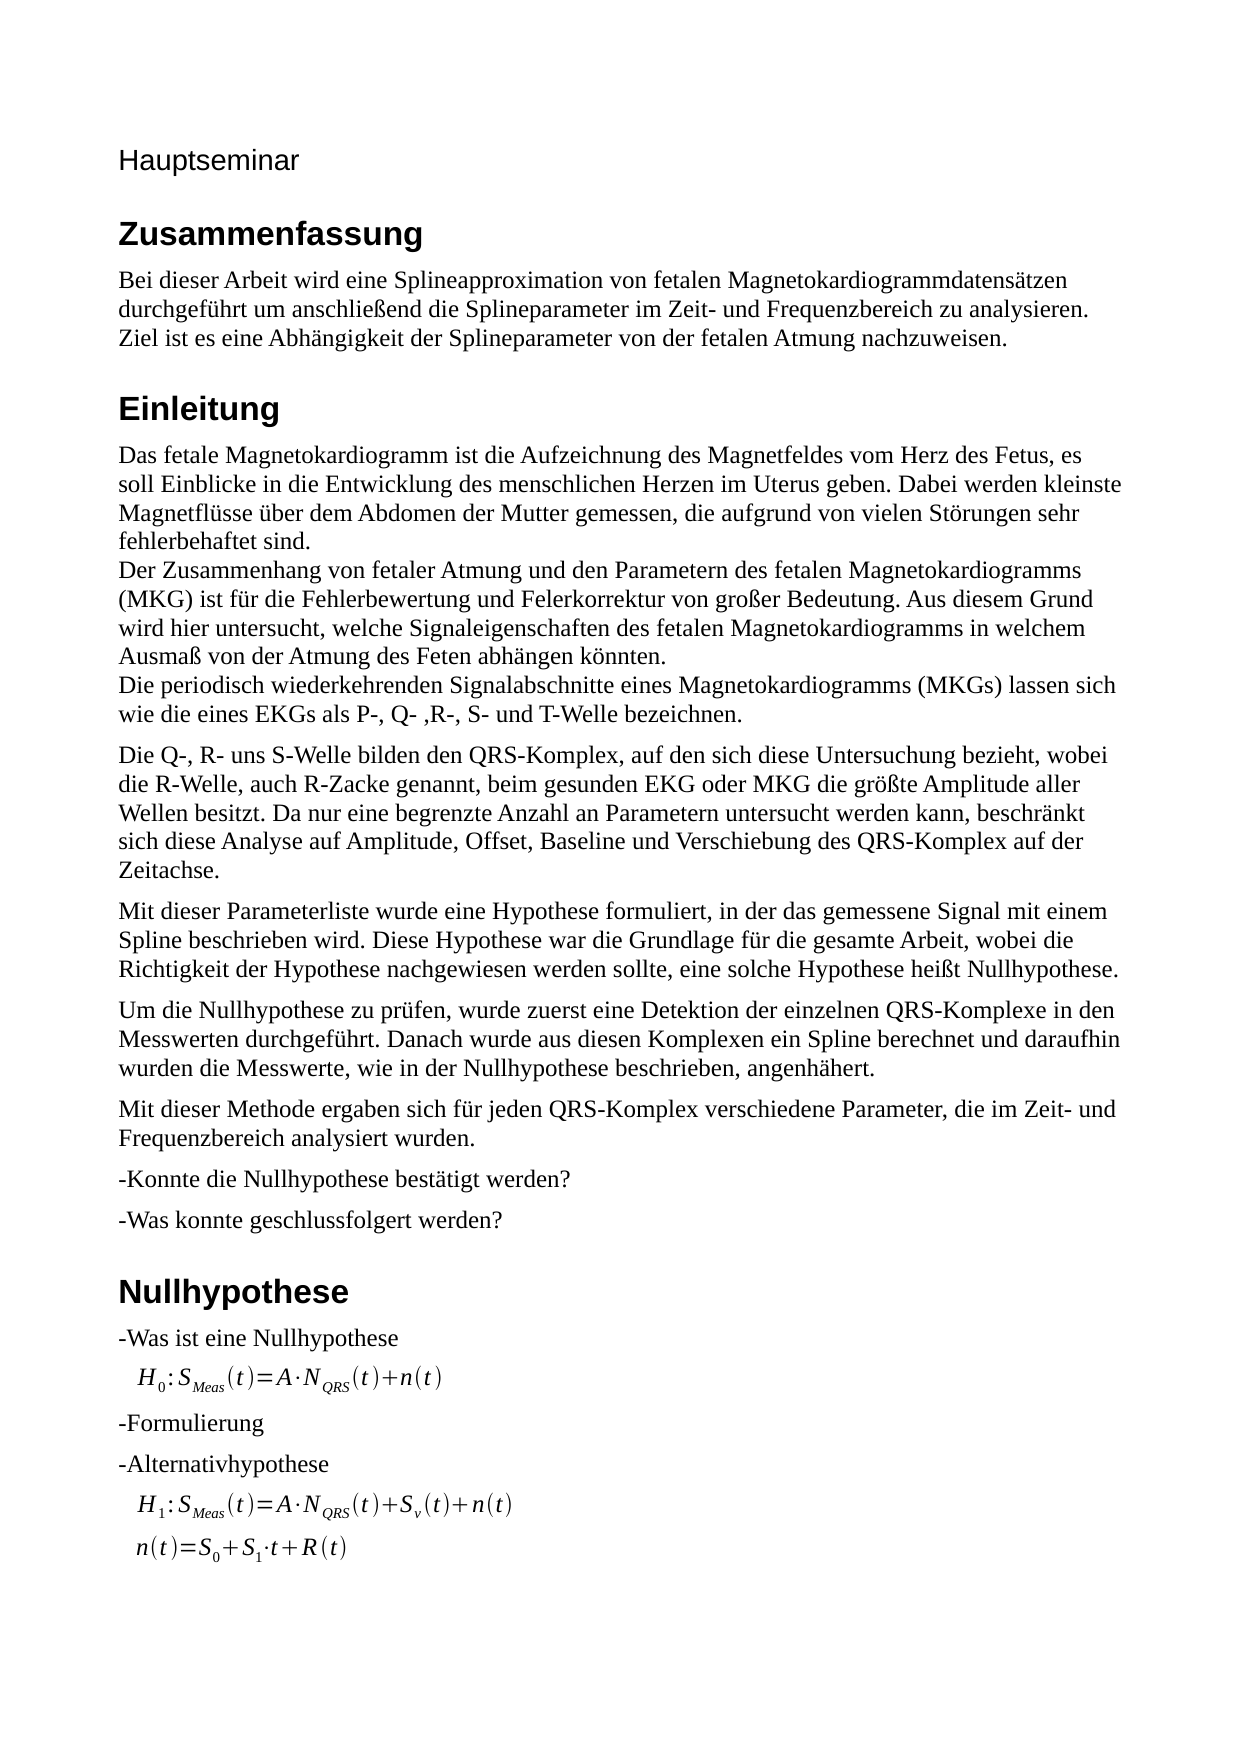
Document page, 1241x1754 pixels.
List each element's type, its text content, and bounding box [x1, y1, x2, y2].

text -Was ist eine Nullhypothese [118, 1323, 1122, 1351]
text Die Q-, R- uns S-Welle bilden den QRS-Komplex, auf den sich diese Untersuchung bezieht, wobei die R-Welle, auch R-Zacke genannt, beim gesunden EKG oder MKG die größte Amplitude aller Wellen besitzt. Da nur eine begrenzte Anzahl an Parametern untersucht werden kann, beschränkt sich diese Analyse auf Amplitude, Offset, Baseline und Verschiebung des QRS-Komplex auf der Zeitachse. [118, 740, 1122, 884]
text -Konnte die Nullhypothese bestätigt werden? [118, 1164, 1122, 1193]
text -Alternativhypothese [118, 1449, 1122, 1478]
text Der Zusammenhang von fetaler Atmung und den Parametern des fetalen Magnetokardiogramms (MKG) ist für die Fehlerbewertung und Felerkorrektur von großer Bedeutung. Aus diesem Grund wird hier untersucht, welche Signaleigenschaften des fetalen Magnetokardiogramms in welchem Ausmaß von der Atmung des Feten abhängen könnten. [118, 555, 1122, 670]
subtitle Zusammenfassung [118, 214, 1122, 253]
text Mit dieser Parameterliste wurde eine Hypothese formuliert, in der das gemessene Signal mit einem Spline beschrieben wird. Diese Hypothese war die Grundlage für die gesamte Arbeit, wobei die Richtigkeit der Hypothese nachgewiesen werden sollte, eine solche Hypothese heißt Nullhypothese. [118, 896, 1122, 983]
text -Formulierung [118, 1408, 1122, 1436]
text Die periodisch wiederkehrenden Signalabschnitte eines Magnetokardiogramms (MKGs) lassen sich wie die eines EKGs als P-, Q- ,R-, S- und T-Welle bezeichnen. [118, 670, 1122, 728]
subtitle Einleitung [118, 389, 1122, 428]
text Bei dieser Arbeit wird eine Splineapproximation von fetalen Magnetokardiogrammdatensätzen durchgeführt um anschließend die Splineparameter im Zeit- und Frequenzbereich zu analysieren. Ziel ist es eine Abhängigkeit der Splineparameter von der fetalen Atmung nachzuweisen. [118, 265, 1122, 352]
subtitle Nullhypothese [118, 1271, 1122, 1310]
text Mit dieser Methode ergaben sich für jeden QRS-Komplex verschiedene Parameter, die im Zeit- und Frequenzbereich analysiert wurden. [118, 1094, 1122, 1151]
text Das fetale Magnetokardiogramm ist die Aufzeichnung des Magnetfeldes vom Herz des Fetus, es soll Einblicke in die Entwicklung des menschlichen Herzen im Uterus geben. Dabei werden kleinste Magnetflüsse über dem Abdomen der Mutter gemessen, die aufgrund von vielen Störungen sehr fehlerbehaftet sind. [118, 440, 1122, 555]
text -Was konnte geschlussfolgert werden? [118, 1205, 1122, 1234]
subtitle Hauptseminar [118, 143, 1122, 177]
text Um die Nullhypothese zu prüfen, wurde zuerst eine Detektion der einzelnen QRS-Komplexe in den Messwerten durchgeführt. Danach wurde aus diesen Komplexen ein Spline berechnet und daraufhin wurden die Messwerte, wie in der Nullhypothese beschrieben, angenhähert. [118, 995, 1122, 1081]
